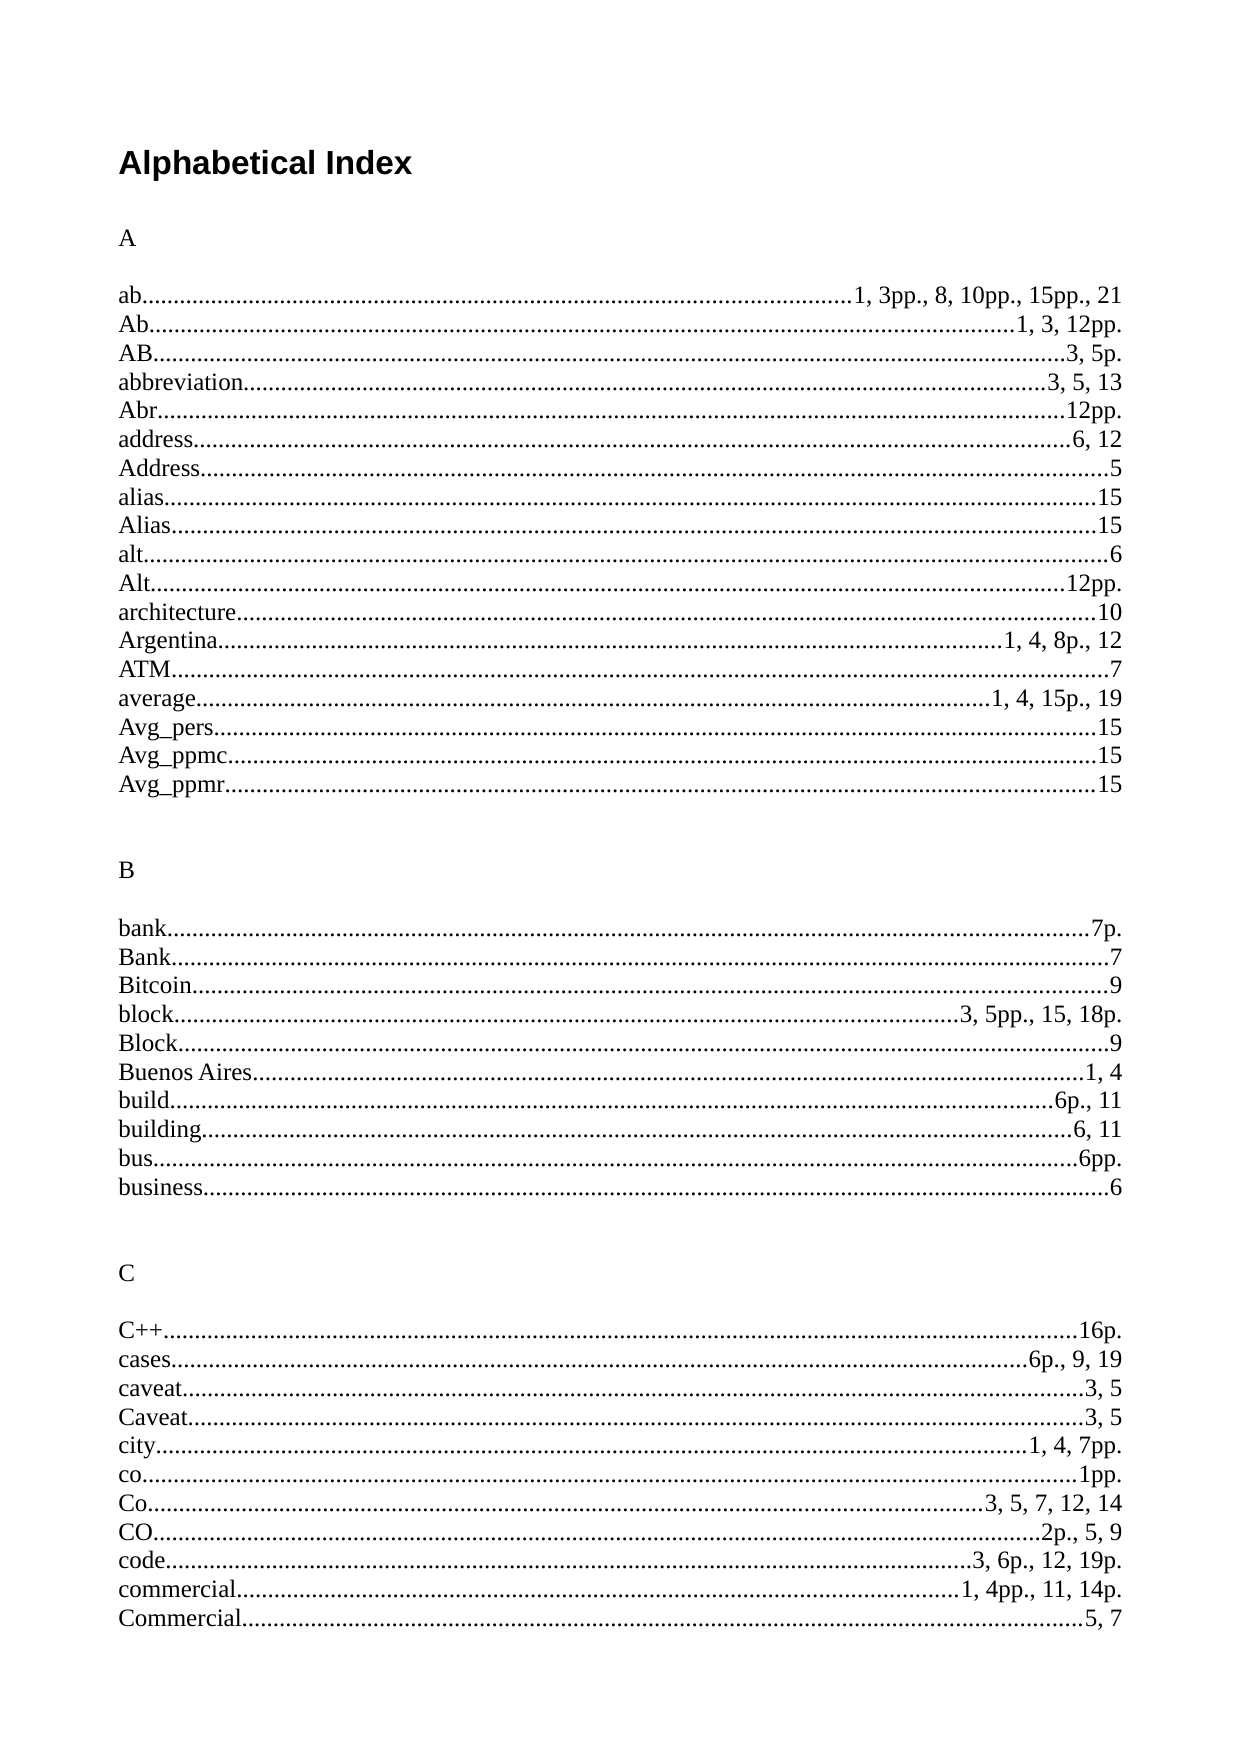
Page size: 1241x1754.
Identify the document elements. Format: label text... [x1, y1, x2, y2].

text Alt 12pp. [118, 568, 1122, 597]
text alias 15 [118, 482, 1122, 510]
text code 3, 6p., 12, 19p. [118, 1545, 1122, 1574]
text AB 3, 5p. [118, 338, 1122, 367]
text commercial 1, 4pp., 11, 14p. [118, 1574, 1122, 1603]
text C++ 16p. [118, 1315, 1122, 1344]
text ATM 7 [118, 654, 1122, 683]
text Bitcoin 9 [118, 970, 1122, 999]
text building 6, 11 [118, 1114, 1122, 1143]
text cases 6p., 9, 19 [118, 1344, 1122, 1373]
text Argentina 1, 4, 8p., 12 [118, 625, 1122, 654]
text address 6, 12 [118, 424, 1122, 453]
text Buenos Aires 1, 4 [118, 1057, 1122, 1085]
text abbreviation 3, 5, 13 [118, 367, 1122, 395]
text co 1pp. [118, 1459, 1122, 1488]
text alt 6 [118, 539, 1122, 568]
text ab 1, 3pp., 8, 10pp., 15pp., 21 [118, 280, 1122, 309]
text B [118, 855, 1122, 884]
text city 1, 4, 7pp. [118, 1430, 1122, 1459]
subtitle Alphabetical Index [118, 143, 1122, 182]
text Commercial 5, 7 [118, 1603, 1122, 1632]
text Ab 1, 3, 12pp. [118, 309, 1122, 338]
text build 6p., 11 [118, 1085, 1122, 1114]
text Alias 15 [118, 510, 1122, 539]
text Avg_ppmr 15 [118, 769, 1122, 798]
text block 3, 5pp., 15, 18p. [118, 999, 1122, 1028]
text Address 5 [118, 453, 1122, 482]
text CO 2p., 5, 9 [118, 1517, 1122, 1545]
text A [118, 223, 1122, 252]
text bank 7p. [118, 913, 1122, 942]
text Avg_ppmc 15 [118, 740, 1122, 769]
text Avg_pers 15 [118, 712, 1122, 740]
text Co 3, 5, 7, 12, 14 [118, 1488, 1122, 1517]
text average 1, 4, 15p., 19 [118, 683, 1122, 712]
text C [118, 1258, 1122, 1287]
text bus 6pp. [118, 1143, 1122, 1172]
text Bank 7 [118, 942, 1122, 970]
text architecture 10 [118, 597, 1122, 625]
text Abr 12pp. [118, 395, 1122, 424]
text Block 9 [118, 1028, 1122, 1057]
text business 6 [118, 1172, 1122, 1200]
text Caveat 3, 5 [118, 1402, 1122, 1430]
text caveat 3, 5 [118, 1373, 1122, 1402]
